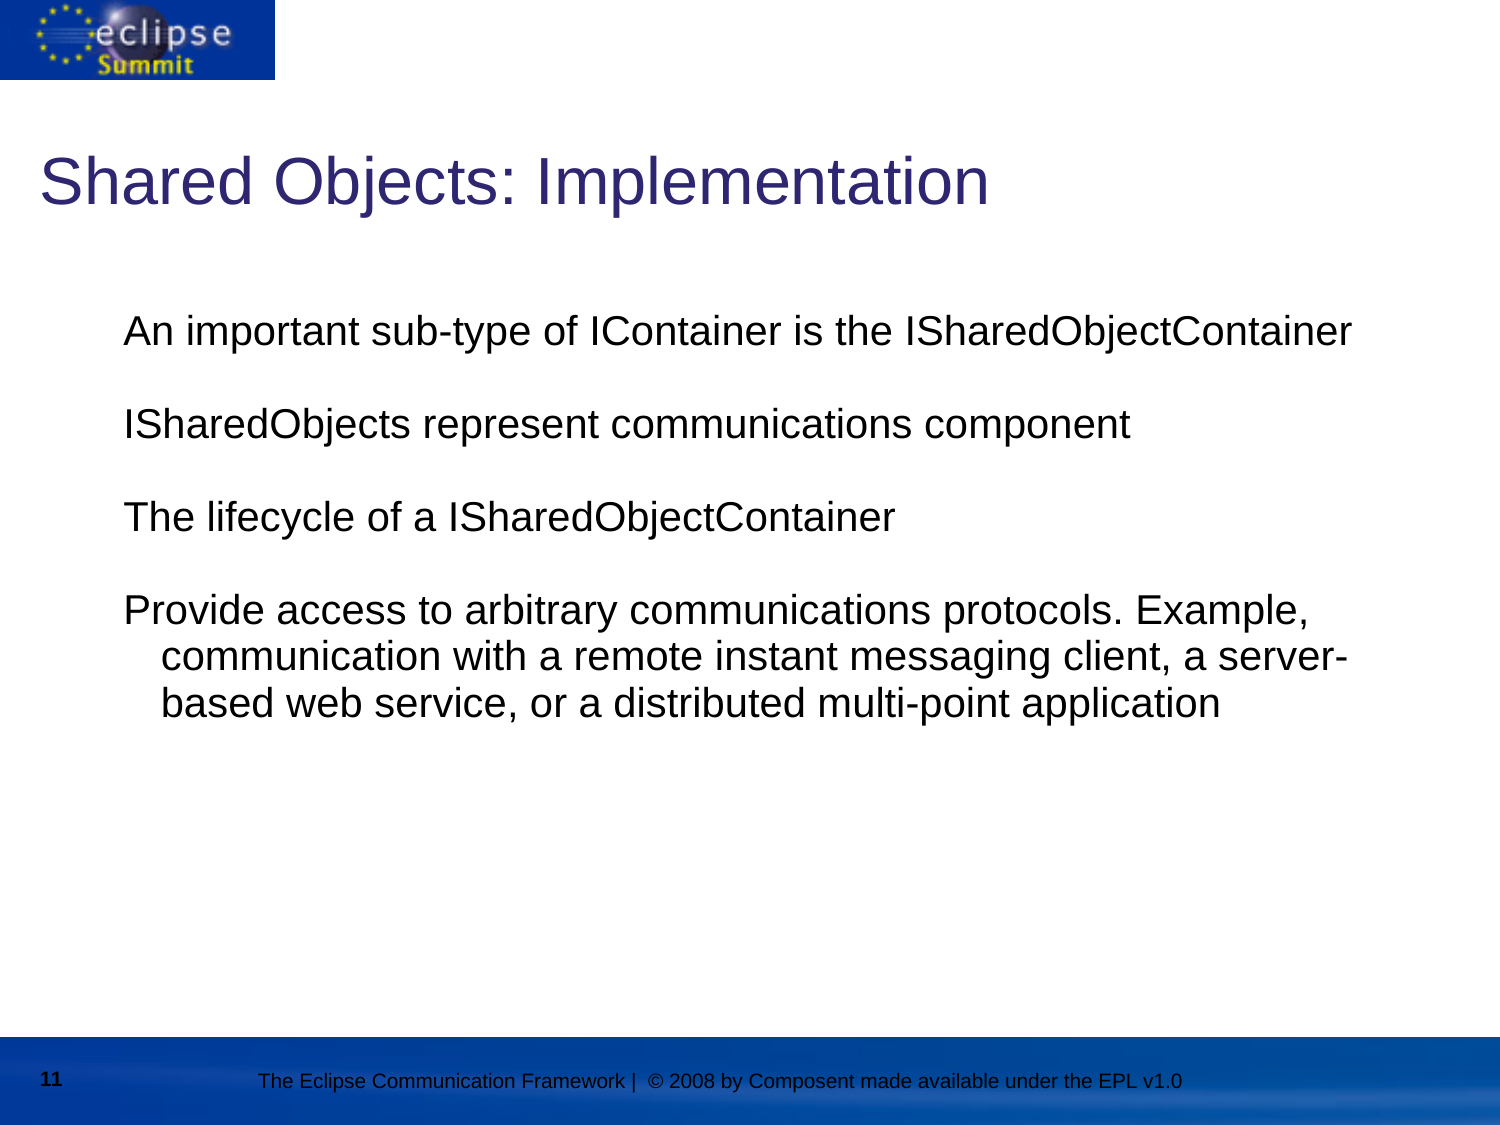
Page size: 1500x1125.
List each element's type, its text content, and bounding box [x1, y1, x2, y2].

list An important sub-type of IContainer is the ISharedObjectContainer ISharedObjects represent communications component The lifecycle of a ISharedObjectContainer Provide access to arbitrary communications protocols. Example, communication with a remote instant messaging client, a server-based web service, or a distributed multi-point application [108, 299, 1378, 932]
picture [0, 0, 275, 80]
picture [0, 1037, 1500, 1125]
title Shared Objects: Implementation [25, 142, 1378, 234]
